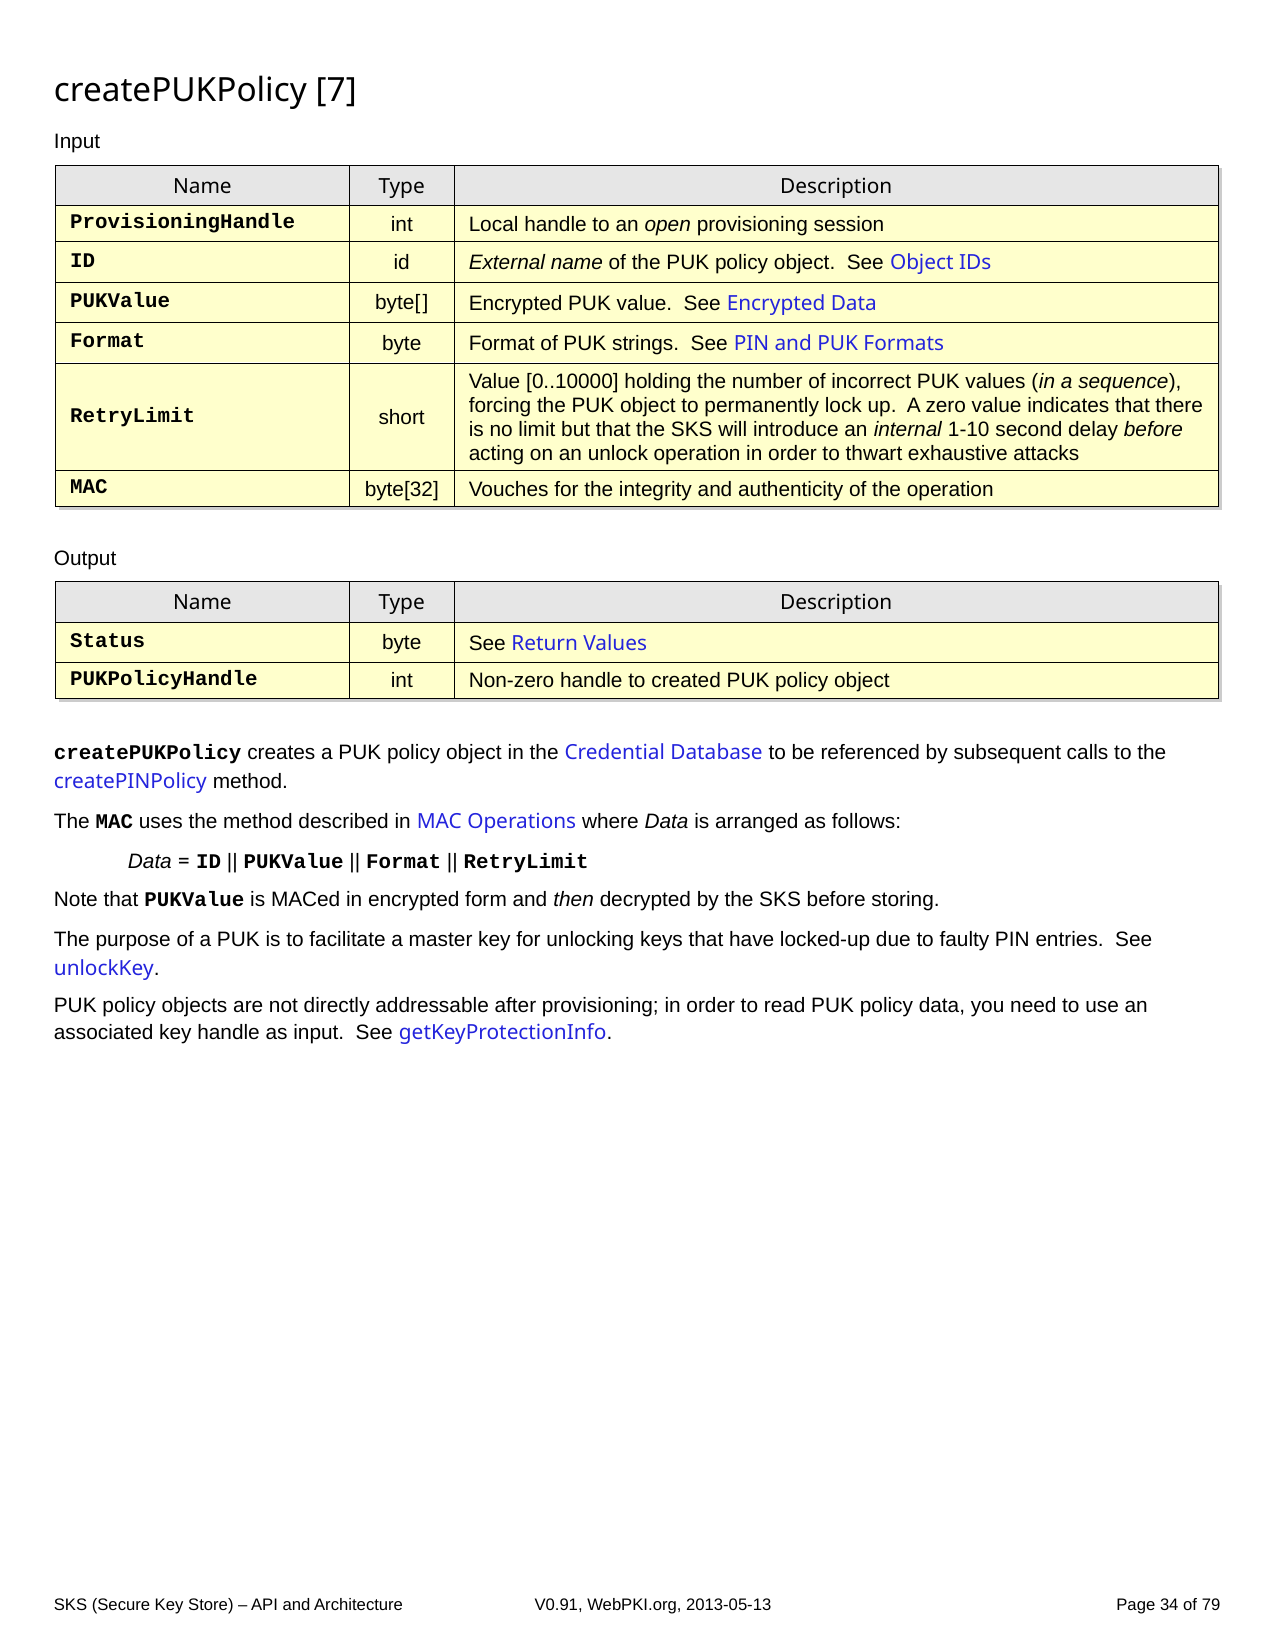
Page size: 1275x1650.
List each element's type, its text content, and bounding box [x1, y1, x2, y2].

table_cell RetryLimit [56, 364, 349, 470]
table_cell External name of the PUK policy object. See Object IDs [455, 242, 1218, 282]
table_cell Format of PUK strings. See PIN and PUK Formats [455, 323, 1218, 362]
table_cell Non-zero handle to created PUK policy object [455, 663, 1218, 698]
table_cell short [350, 364, 454, 470]
table_cell See Return Values [455, 623, 1218, 662]
table_header Name [56, 582, 349, 622]
table_cell MAC [56, 471, 349, 506]
text The purpose of a PUK is to facilitate a master key for unlocking keys that have locked-up due to faulty PIN entries. See unlockKey. [54, 924, 1221, 981]
table_cell PUKValue [56, 283, 349, 322]
text Data = ID || PUKValue || Format || RetryLimit [54, 847, 1221, 875]
table_cell byte [350, 323, 454, 362]
subtitle createPUKPolicy [7] [54, 66, 1221, 111]
text Input [54, 129, 1221, 153]
table_header Description [455, 582, 1218, 622]
table_cell Local handle to an open provisioning session [455, 206, 1218, 241]
table_cell Encrypted PUK value. See Encrypted Data [455, 283, 1218, 322]
table_cell PUKPolicyHandle [56, 663, 349, 698]
table_cell Format [56, 323, 349, 362]
table_cell Vouches for the integrity and authenticity of the operation [455, 471, 1218, 506]
table_cell byte [350, 623, 454, 662]
table_cell int [350, 206, 454, 241]
table_cell Status [56, 623, 349, 662]
table_cell ProvisioningHandle [56, 206, 349, 241]
text createPUKPolicy creates a PUK policy object in the Credential Database to be referenced by subsequent calls to the createPINPolicy method. [54, 737, 1221, 794]
table_cell Value [0..10000] holding the number of incorrect PUK values (in a sequence), forcing the PUK object to permanently lock up. A zero value indicates that there is no limit but that the SKS will introduce an internal 1‑10 second delay before acting on an unlock operation in order to thwart exhaustive attacks [455, 364, 1218, 470]
text Output [54, 546, 1221, 569]
text Note that PUKValue is MACed in encrypted form and then decrypted by the SKS before storing. [54, 887, 1221, 913]
table_cell byte[ ] [350, 283, 454, 322]
table_header Description [455, 166, 1218, 205]
table_cell id [350, 242, 454, 282]
table_cell ID [56, 242, 349, 282]
table_header Name [56, 166, 349, 205]
table_header Type [350, 166, 454, 205]
text The MAC uses the method described in MAC Operations where Data is arranged as follows: [54, 806, 1221, 835]
table_header Type [350, 582, 454, 622]
table_cell byte⁮[32] [350, 471, 454, 506]
text PUK policy objects are not directly addressable after provisioning; in order to read PUK policy data, you need to use an associated key handle as input. See getKeyProtectionInfo. [54, 993, 1221, 1046]
table_cell int [350, 663, 454, 698]
